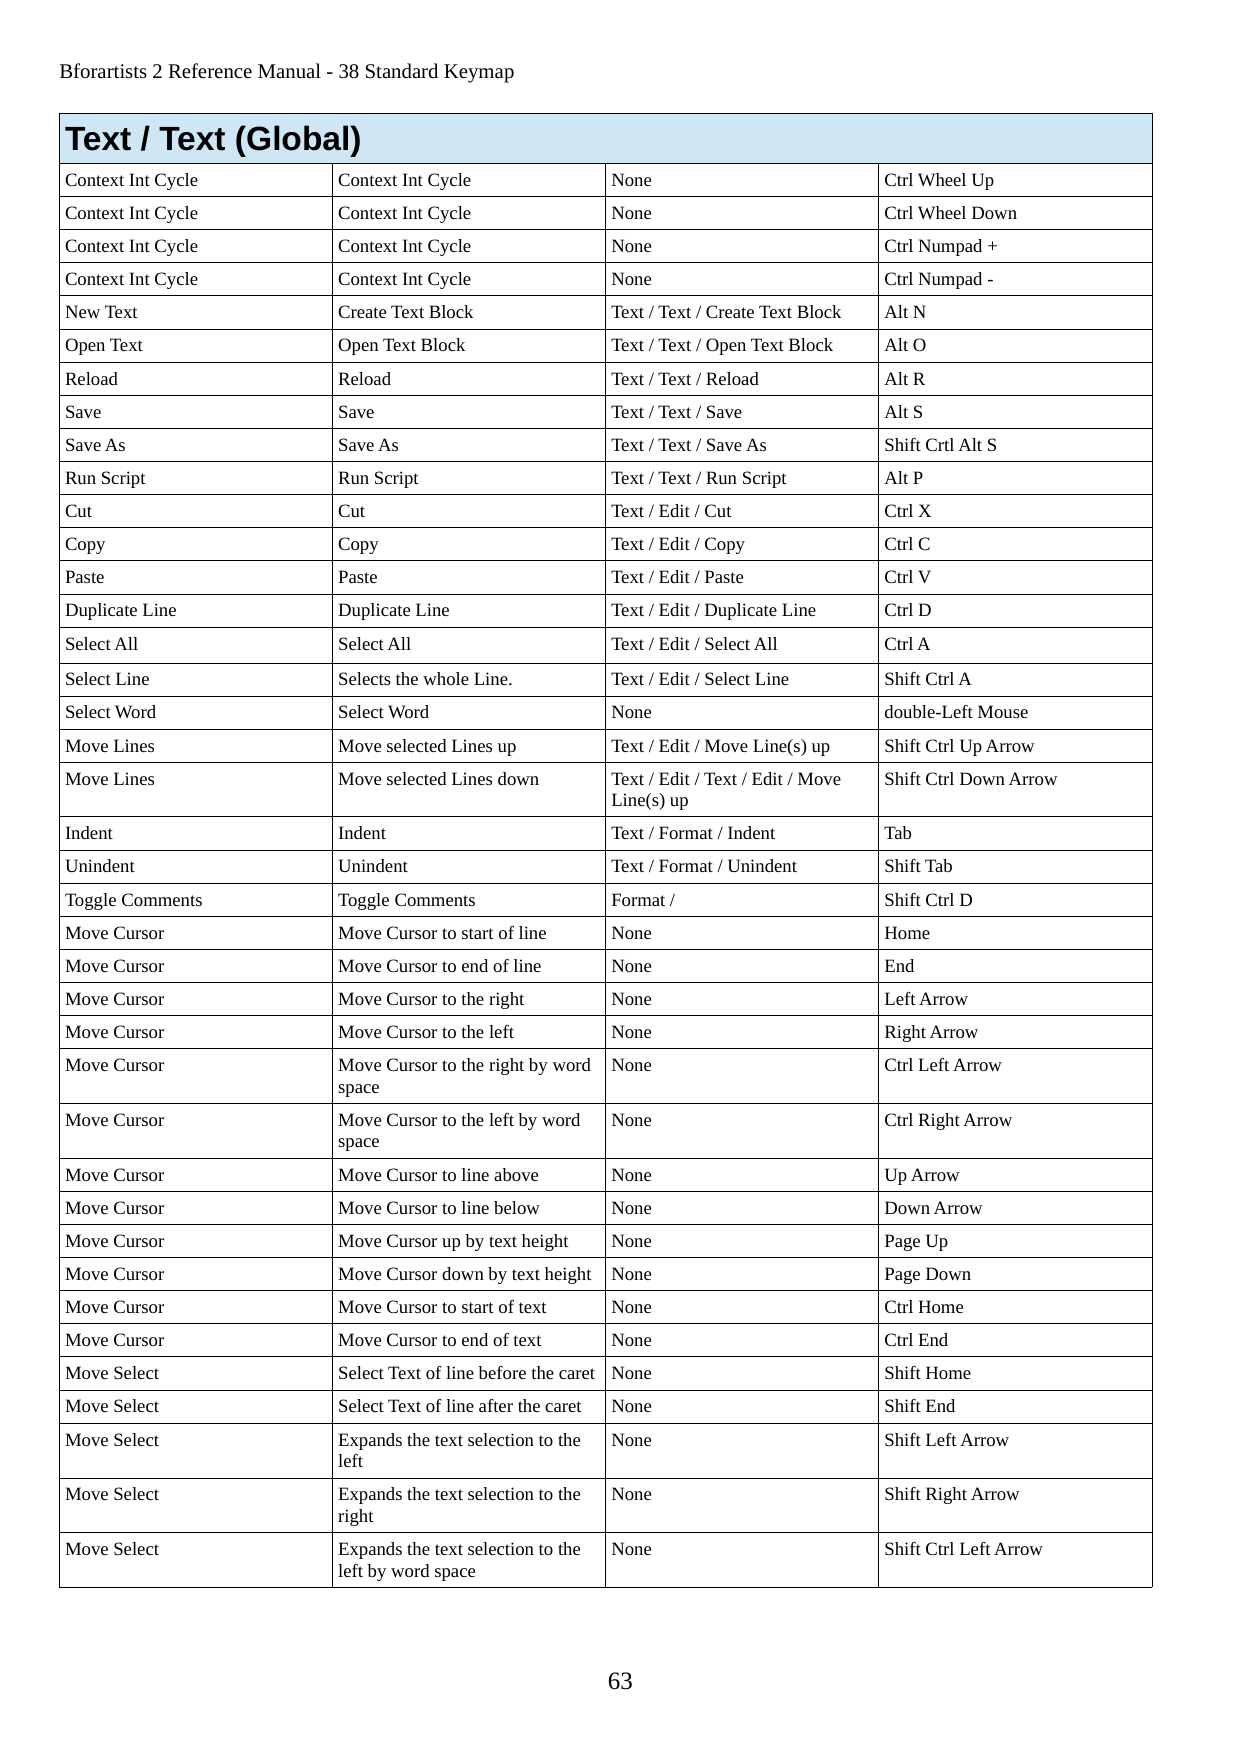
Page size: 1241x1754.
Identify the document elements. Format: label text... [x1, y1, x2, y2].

table_cell Text / Text / Save [606, 396, 878, 428]
table_cell Save As [333, 429, 605, 461]
table_cell Run Script [60, 462, 332, 494]
table_cell Ctrl Wheel Up [879, 164, 1152, 196]
table_cell None [606, 263, 878, 295]
table_cell Move selected Lines down [333, 763, 605, 816]
table_cell Expands the text selection to the left [333, 1424, 605, 1477]
table_cell None [606, 1324, 878, 1356]
table_cell Shift Left Arrow [879, 1424, 1152, 1477]
table_cell Text / Text / Create Text Block [606, 296, 878, 328]
table_cell None [606, 917, 878, 949]
table_cell Move Cursor up by text height [333, 1225, 605, 1257]
table_cell Ctrl Left Arrow [879, 1049, 1152, 1103]
table_cell Alt R [879, 363, 1152, 395]
table_cell Move Cursor down by text height [333, 1258, 605, 1290]
table_cell None [606, 697, 878, 729]
table_cell Home [879, 917, 1152, 949]
table_cell Shift Right Arrow [879, 1479, 1152, 1532]
table_cell Move Cursor [60, 1016, 332, 1048]
table_cell Indent [333, 817, 605, 849]
table_cell Context Int Cycle [60, 263, 332, 295]
table_cell Ctrl Right Arrow [879, 1104, 1152, 1158]
table_cell Select Word [333, 697, 605, 729]
table_cell Copy [333, 528, 605, 560]
table_cell Move Cursor [60, 950, 332, 982]
table_cell Move Cursor [60, 1291, 332, 1323]
table_cell None [606, 1357, 878, 1389]
table_cell Move Cursor to the right by word space [333, 1049, 605, 1103]
table_cell double-Left Mouse [879, 697, 1152, 729]
table_cell Move Cursor to start of line [333, 917, 605, 949]
table_cell Text / Edit / Paste [606, 561, 878, 593]
table_cell None [606, 164, 878, 196]
table_cell Ctrl V [879, 561, 1152, 593]
table_cell None [606, 197, 878, 229]
table_cell Duplicate Line [333, 595, 605, 627]
table_cell Move Lines [60, 763, 332, 816]
table_cell Alt S [879, 396, 1152, 428]
table_cell Open Text Block [333, 330, 605, 362]
table_cell Toggle Comments [333, 884, 605, 916]
table_cell Text / Edit / Select All [606, 628, 878, 662]
table_cell None [606, 1225, 878, 1257]
table_cell None [606, 983, 878, 1015]
table_cell Run Script [333, 462, 605, 494]
table_cell Right Arrow [879, 1016, 1152, 1048]
table_cell Context Int Cycle [60, 197, 332, 229]
table_cell Unindent [60, 851, 332, 883]
table_cell Cut [333, 495, 605, 527]
table_cell Select Word [60, 697, 332, 729]
table_cell Text / Text / Open Text Block [606, 330, 878, 362]
table_cell End [879, 950, 1152, 982]
table_cell Left Arrow [879, 983, 1152, 1015]
table_cell New Text [60, 296, 332, 328]
table_cell Text / Edit / Cut [606, 495, 878, 527]
table_cell Move Lines [60, 730, 332, 762]
table_cell Alt O [879, 330, 1152, 362]
table_cell Move Cursor [60, 1104, 332, 1158]
table_cell Paste [60, 561, 332, 593]
table_cell Context Int Cycle [60, 164, 332, 196]
table_cell Move Select [60, 1479, 332, 1532]
table_cell Text / Format / Indent [606, 817, 878, 849]
table_cell Move Cursor to the left by word space [333, 1104, 605, 1158]
table_cell Move Cursor [60, 917, 332, 949]
table_cell Text / Text / Reload [606, 363, 878, 395]
table_cell Text / Edit / Text / Edit / Move Line(s) up [606, 763, 878, 816]
table_cell Move Cursor to the left [333, 1016, 605, 1048]
table_cell Ctrl End [879, 1324, 1152, 1356]
table_cell Context Int Cycle [333, 230, 605, 262]
table_cell Text / Edit / Copy [606, 528, 878, 560]
table_cell Alt N [879, 296, 1152, 328]
table_cell Format / [606, 884, 878, 916]
table_cell Select Text of line before the caret [333, 1357, 605, 1389]
table_cell Down Arrow [879, 1192, 1152, 1224]
table_cell Cut [60, 495, 332, 527]
table_cell Save As [60, 429, 332, 461]
table_cell Tab [879, 817, 1152, 849]
table_cell Select All [60, 628, 332, 662]
table_cell Text / Format / Unindent [606, 851, 878, 883]
table_cell Move Select [60, 1357, 332, 1389]
table_cell Select Text of line after the caret [333, 1391, 605, 1423]
table_cell Selects the whole Line. [333, 664, 605, 696]
table_cell Move Cursor to start of text [333, 1291, 605, 1323]
table_cell None [606, 1192, 878, 1224]
table_cell Shift Ctrl Up Arrow [879, 730, 1152, 762]
table_cell Ctrl Wheel Down [879, 197, 1152, 229]
table_cell Move Cursor [60, 1225, 332, 1257]
table_cell Move Select [60, 1533, 332, 1587]
table_cell Context Int Cycle [333, 164, 605, 196]
table_cell Text / Edit / Move Line(s) up [606, 730, 878, 762]
table_cell Move Cursor [60, 1049, 332, 1103]
table_cell Select All [333, 628, 605, 662]
table_cell Text / Text / Run Script [606, 462, 878, 494]
table_cell Move selected Lines up [333, 730, 605, 762]
table_cell Move Cursor to the right [333, 983, 605, 1015]
table_cell None [606, 1104, 878, 1158]
table_cell Expands the text selection to the left by word space [333, 1533, 605, 1587]
table_cell Expands the text selection to the right [333, 1479, 605, 1532]
table_cell Move Select [60, 1391, 332, 1423]
table_cell Open Text [60, 330, 332, 362]
table_cell Move Cursor to end of line [333, 950, 605, 982]
table_cell Shift Ctrl A [879, 664, 1152, 696]
table_cell Page Down [879, 1258, 1152, 1290]
table_cell Move Select [60, 1424, 332, 1477]
table_cell Shift Home [879, 1357, 1152, 1389]
table_cell Select Line [60, 664, 332, 696]
table_cell Page Up [879, 1225, 1152, 1257]
table_cell Copy [60, 528, 332, 560]
table_cell Toggle Comments [60, 884, 332, 916]
table_cell Move Cursor [60, 1258, 332, 1290]
table_cell Reload [60, 363, 332, 395]
table_cell Ctrl C [879, 528, 1152, 560]
table_cell None [606, 1291, 878, 1323]
table_cell Shift Ctrl D [879, 884, 1152, 916]
table_cell Move Cursor [60, 1324, 332, 1356]
table_cell Move Cursor [60, 1192, 332, 1224]
table_cell None [606, 1258, 878, 1290]
table_cell Shift Tab [879, 851, 1152, 883]
table_cell None [606, 1049, 878, 1103]
table_header Text / Text (Global) [60, 114, 1152, 163]
table_cell Text / Text / Save As [606, 429, 878, 461]
table_cell Context Int Cycle [333, 197, 605, 229]
table_cell None [606, 950, 878, 982]
table_cell Ctrl Home [879, 1291, 1152, 1323]
table_cell Indent [60, 817, 332, 849]
table_cell Move Cursor [60, 983, 332, 1015]
table_cell Context Int Cycle [333, 263, 605, 295]
table_cell Shift Ctrl Down Arrow [879, 763, 1152, 816]
table_cell Save [333, 396, 605, 428]
table_cell Ctrl X [879, 495, 1152, 527]
table_cell None [606, 1159, 878, 1191]
table_cell Text / Edit / Select Line [606, 664, 878, 696]
table_cell Shift End [879, 1391, 1152, 1423]
table_cell Ctrl Numpad + [879, 230, 1152, 262]
table_cell Text / Edit / Duplicate Line [606, 595, 878, 627]
table_cell Duplicate Line [60, 595, 332, 627]
table_cell Save [60, 396, 332, 428]
table_cell None [606, 1424, 878, 1477]
table_cell None [606, 1533, 878, 1587]
table_cell Shift Crtl Alt S [879, 429, 1152, 461]
table_cell Up Arrow [879, 1159, 1152, 1191]
table_cell Context Int Cycle [60, 230, 332, 262]
table_cell Ctrl D [879, 595, 1152, 627]
table_cell None [606, 1391, 878, 1423]
table_cell Move Cursor to end of text [333, 1324, 605, 1356]
table_cell Move Cursor to line above [333, 1159, 605, 1191]
table_cell Create Text Block [333, 296, 605, 328]
table_cell Shift Ctrl Left Arrow [879, 1533, 1152, 1587]
table_cell None [606, 1016, 878, 1048]
table_cell Ctrl Numpad - [879, 263, 1152, 295]
table_cell Ctrl A [879, 628, 1152, 662]
table_cell Move Cursor [60, 1159, 332, 1191]
table_cell Unindent [333, 851, 605, 883]
table_cell None [606, 230, 878, 262]
table_cell Move Cursor to line below [333, 1192, 605, 1224]
table_cell Alt P [879, 462, 1152, 494]
table_cell Reload [333, 363, 605, 395]
table_cell Paste [333, 561, 605, 593]
table_cell None [606, 1479, 878, 1532]
